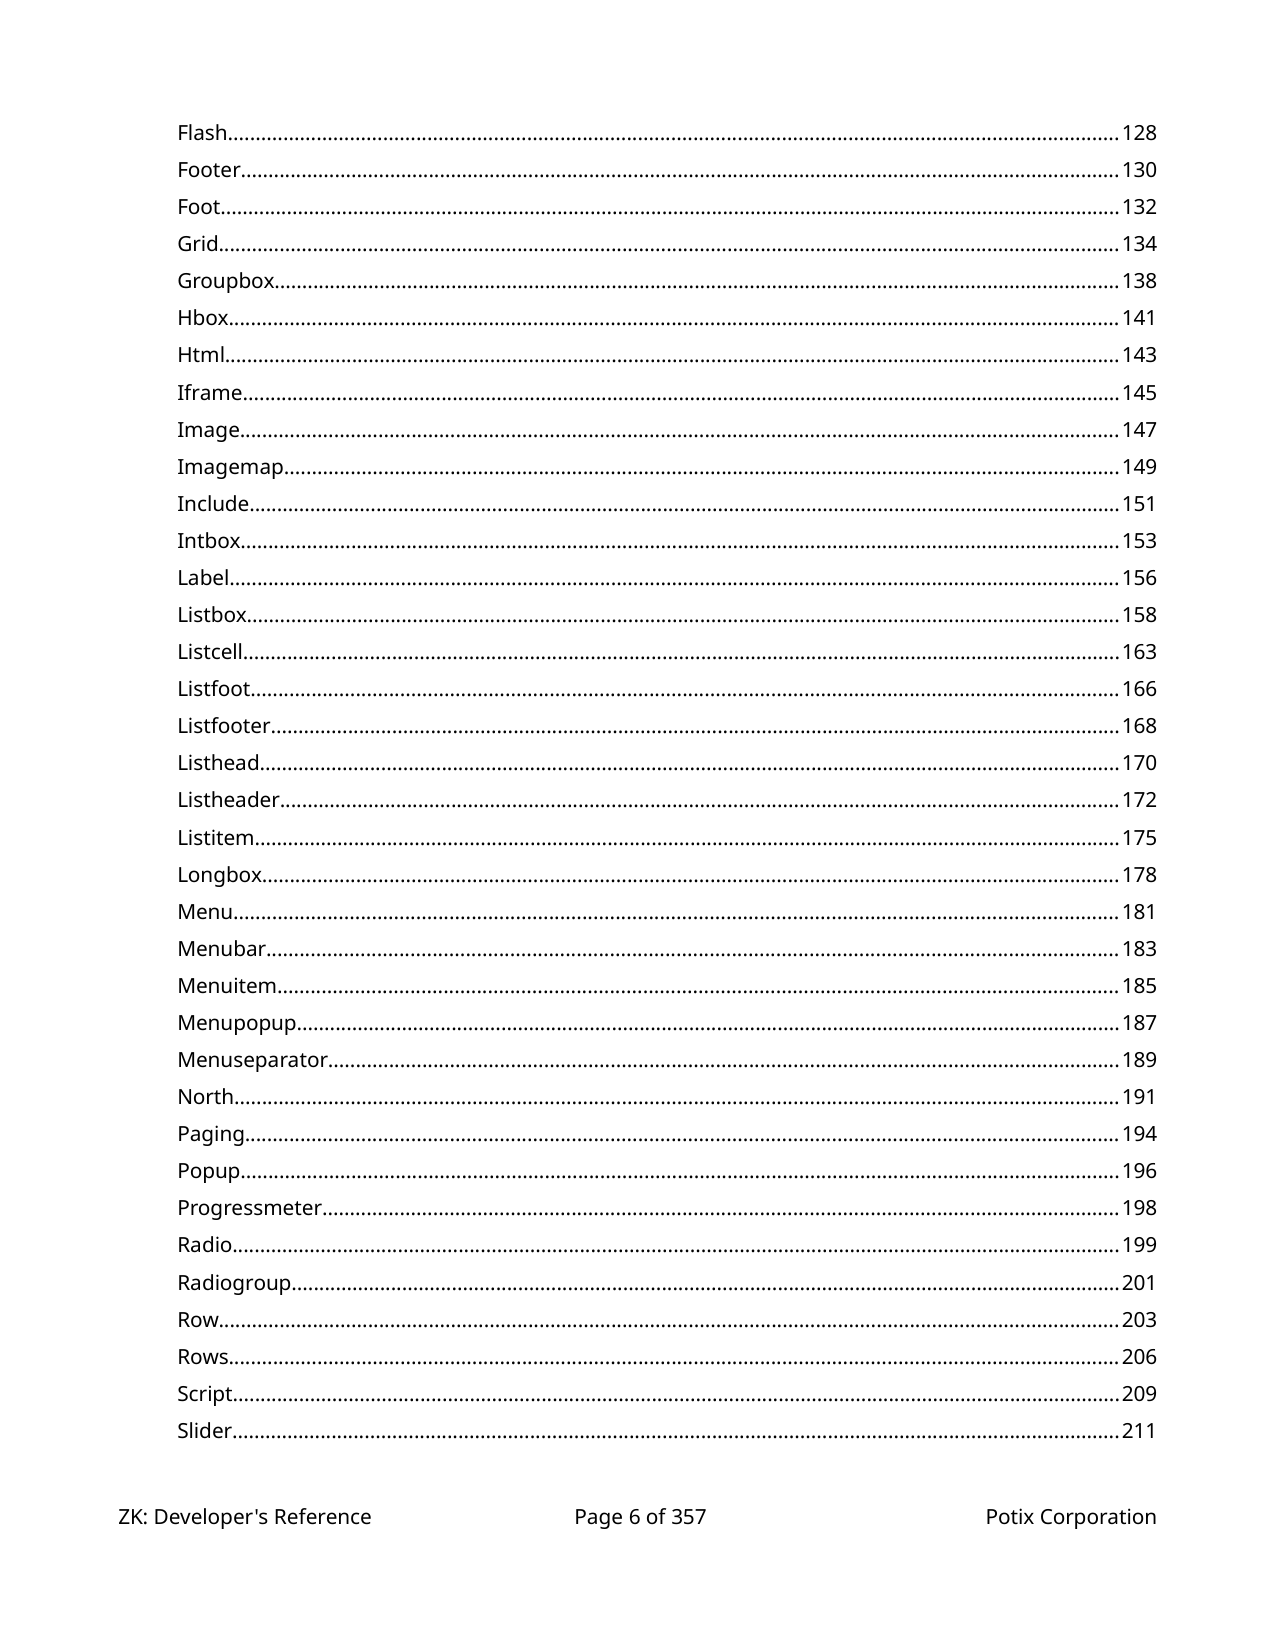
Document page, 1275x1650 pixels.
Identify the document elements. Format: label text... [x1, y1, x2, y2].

text Listfoot 166 [177, 674, 1157, 703]
text Radiogroup 201 [177, 1268, 1157, 1296]
text Menupopup 187 [177, 1008, 1157, 1036]
text Label 156 [177, 563, 1157, 591]
text Menubar 183 [177, 934, 1157, 962]
text Groupbox 138 [177, 266, 1157, 295]
text Menu 181 [177, 897, 1157, 925]
text Listhead 170 [177, 748, 1157, 777]
text Script 209 [177, 1379, 1157, 1407]
text Radio 199 [177, 1231, 1157, 1259]
text Listheader 172 [177, 786, 1157, 814]
text Image 147 [177, 415, 1157, 443]
text Imagemap 149 [177, 452, 1157, 480]
text Slider 211 [177, 1416, 1157, 1444]
text Hbox 141 [177, 303, 1157, 332]
text Html 143 [177, 341, 1157, 369]
text North 191 [177, 1082, 1157, 1111]
text Longbox 178 [177, 860, 1157, 888]
text Row 203 [177, 1305, 1157, 1333]
text Rows 206 [177, 1342, 1157, 1370]
text Listfooter 168 [177, 711, 1157, 740]
text Popup 196 [177, 1156, 1157, 1185]
text Paging 194 [177, 1119, 1157, 1148]
text Iframe 145 [177, 378, 1157, 406]
text Include 151 [177, 489, 1157, 517]
text Footer 130 [177, 155, 1157, 183]
text Listcell 163 [177, 637, 1157, 666]
text Intbox 153 [177, 526, 1157, 554]
text Flash 128 [177, 118, 1157, 146]
text Foot 132 [177, 192, 1157, 221]
text Grid 134 [177, 229, 1157, 258]
text Progressmeter 198 [177, 1193, 1157, 1222]
text Menuitem 185 [177, 971, 1157, 999]
text Listitem 175 [177, 823, 1157, 851]
text Menuseparator 189 [177, 1045, 1157, 1073]
text Listbox 158 [177, 600, 1157, 628]
